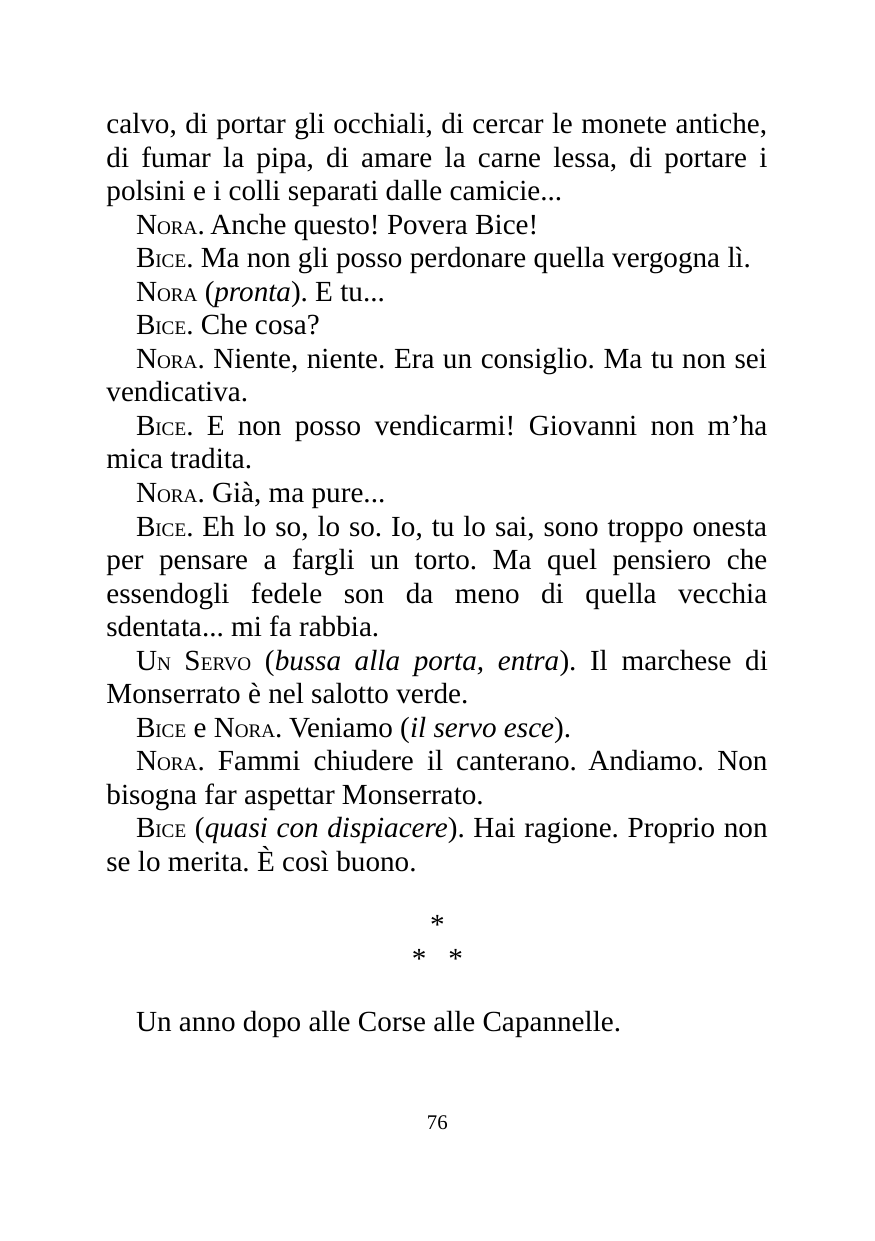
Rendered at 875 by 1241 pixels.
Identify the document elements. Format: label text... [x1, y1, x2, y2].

text Nora (pronta). E tu... [106, 274, 768, 307]
text Bice. E non posso vendicarmi! Giovanni non m’ha mica tradita. [106, 408, 768, 475]
text Un Servo (bussa alla porta, entra). Il marchese di Monserrato è nel salotto verde. [106, 643, 768, 710]
text Bice (quasi con dispiacere). Hai ragione. Proprio non se lo merita. È così buono. [106, 811, 768, 878]
text calvo, di portar gli occhiali, di cercar le monete antiche, di fumar la pipa, di amare la carne lessa, di portare i polsini e i colli separati dalle camicie... [106, 106, 768, 207]
text Nora. Anche questo! Povera Bice! [106, 207, 768, 240]
text Bice. Che cosa? [106, 307, 768, 341]
text Bice. Ma non gli posso perdonare quella vergogna lì. [106, 240, 768, 274]
text Bice e Nora. Veniamo (il servo esce). [106, 710, 768, 743]
text Bice. Eh lo so, lo so. Io, tu lo sai, sono troppo onesta per pensare a fargli un torto. Ma quel pensiero che essendogli fedele son da meno di quella vecchia sdentata... mi fa rabbia. [106, 509, 768, 643]
text Nora. Già, ma pure... [106, 475, 768, 509]
text Nora. Fammi chiudere il canterano. Andiamo. Non bisogna far aspettar Monserrato. [106, 743, 768, 811]
text Un anno dopo alle Corse alle Capannelle. [106, 1004, 768, 1037]
text * * * [106, 907, 768, 974]
text Nora. Niente, niente. Era un consiglio. Ma tu non sei vendicativa. [106, 341, 768, 408]
